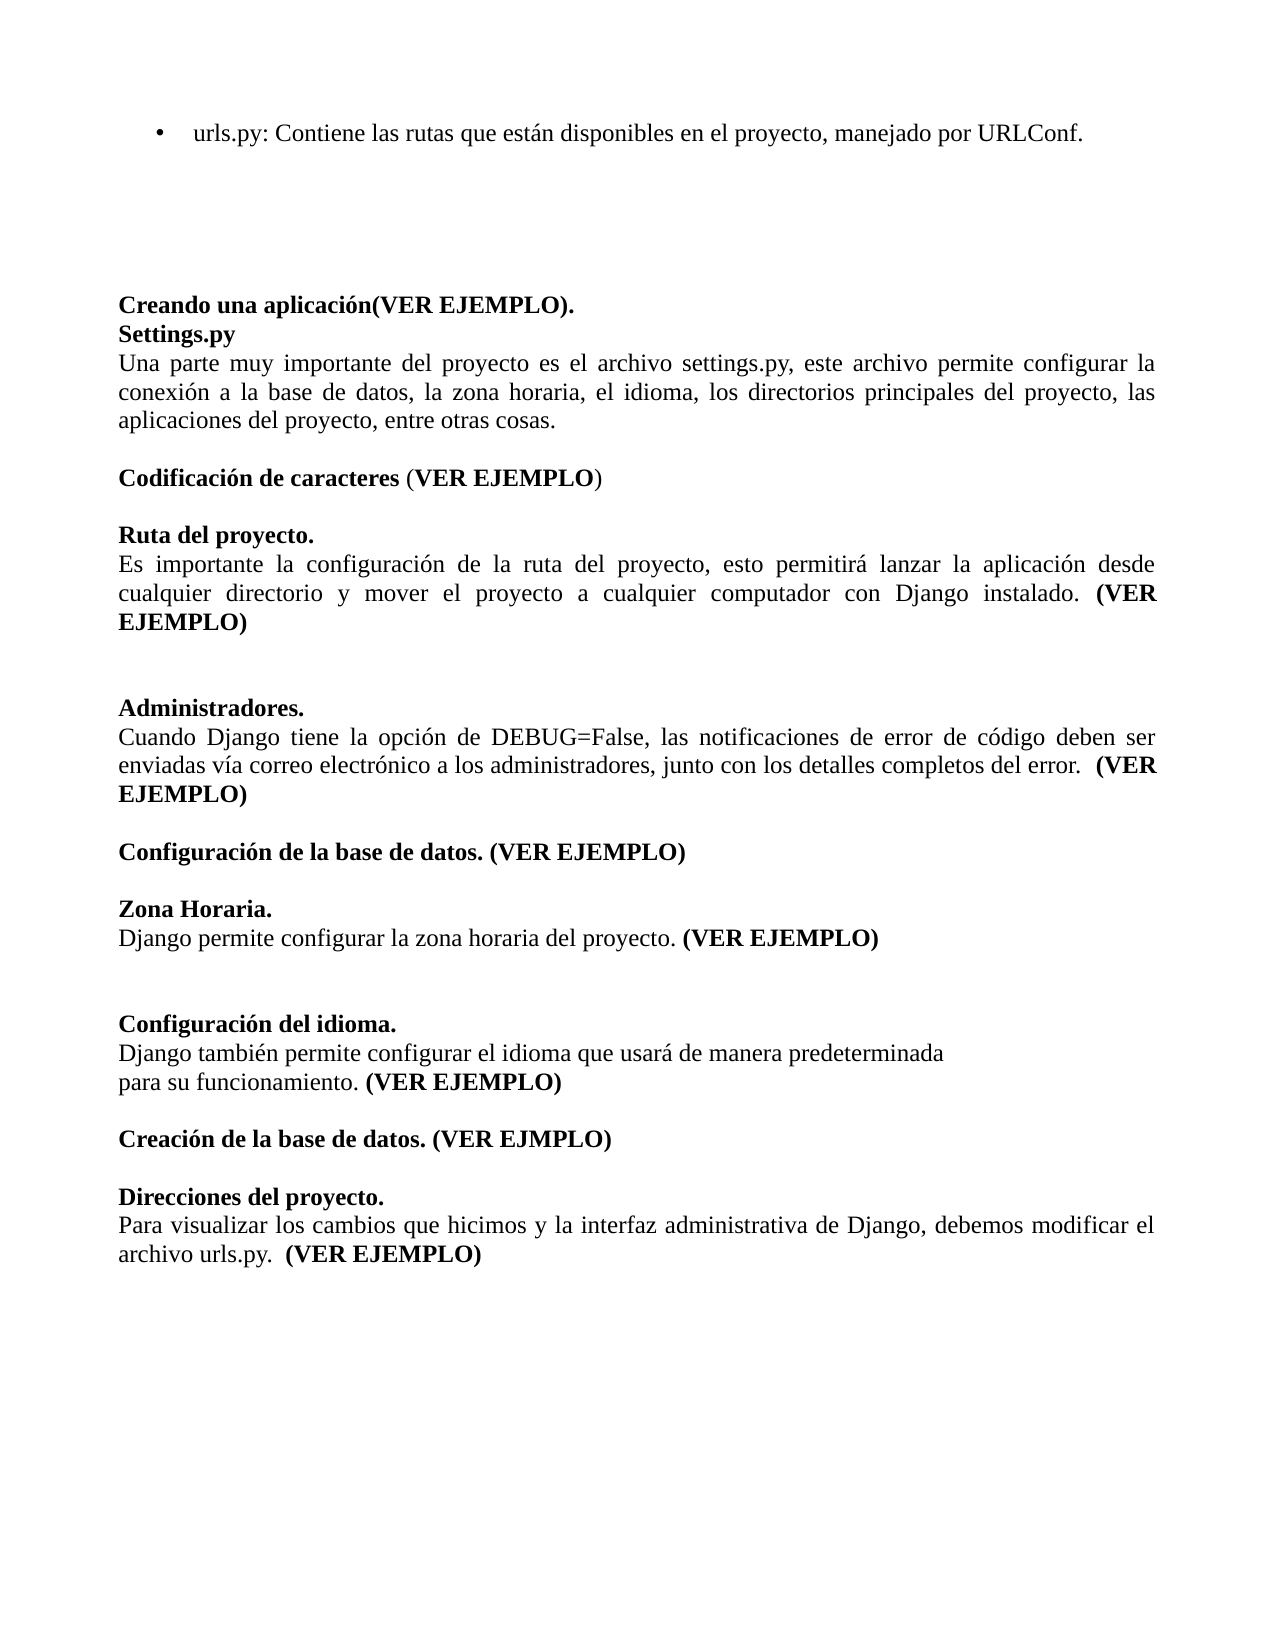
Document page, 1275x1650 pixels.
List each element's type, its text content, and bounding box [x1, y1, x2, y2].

text Settings.py [118, 319, 1157, 348]
text Creación de la base de datos. (VER EJMPLO) [118, 1124, 1157, 1153]
text Zona Horaria. [118, 894, 1157, 923]
text Django permite configurar la zona horaria del proyecto. (VER EJEMPLO) [118, 923, 1157, 952]
text Creando una aplicación(VER EJEMPLO). [118, 291, 1157, 319]
list urls.py: Contiene las rutas que están disponibles en el proyecto, manejado por URLConf. [156, 118, 1157, 147]
text Django también permite configurar el idioma que usará de manera predeterminada [118, 1038, 1157, 1067]
text Codificación de caracteres (VER EJEMPLO) [118, 463, 1157, 492]
text Para visualizar los cambios que hicimos y la interfaz administrativa de Django, debemos modificar el archivo urls.py. (VER EJEMPLO) [118, 1211, 1157, 1268]
text para su funcionamiento. (VER EJEMPLO) [118, 1067, 1157, 1096]
text Cuando Django tiene la opción de DEBUG=False, las notificaciones de error de código deben ser enviadas vía correo electrónico a los administradores, junto con los detalles completos del error. (VER EJEMPLO) [118, 722, 1157, 808]
text Direcciones del proyecto. [118, 1182, 1157, 1211]
text Administradores. [118, 693, 1157, 722]
text Una parte muy importante del proyecto es el archivo settings.py, este archivo permite configurar la conexión a la base de datos, la zona horaria, el idioma, los directorios principales del proyecto, las aplicaciones del proyecto, entre otras cosas. [118, 348, 1157, 434]
text Ruta del proyecto. [118, 521, 1157, 549]
text Configuración de la base de datos. (VER EJEMPLO) [118, 837, 1157, 866]
text Es importante la configuración de la ruta del proyecto, esto permitirá lanzar la aplicación desde cualquier directorio y mover el proyecto a cualquier computador con Django instalado. (VER EJEMPLO) [118, 549, 1157, 636]
text Configuración del idioma. [118, 1009, 1157, 1038]
